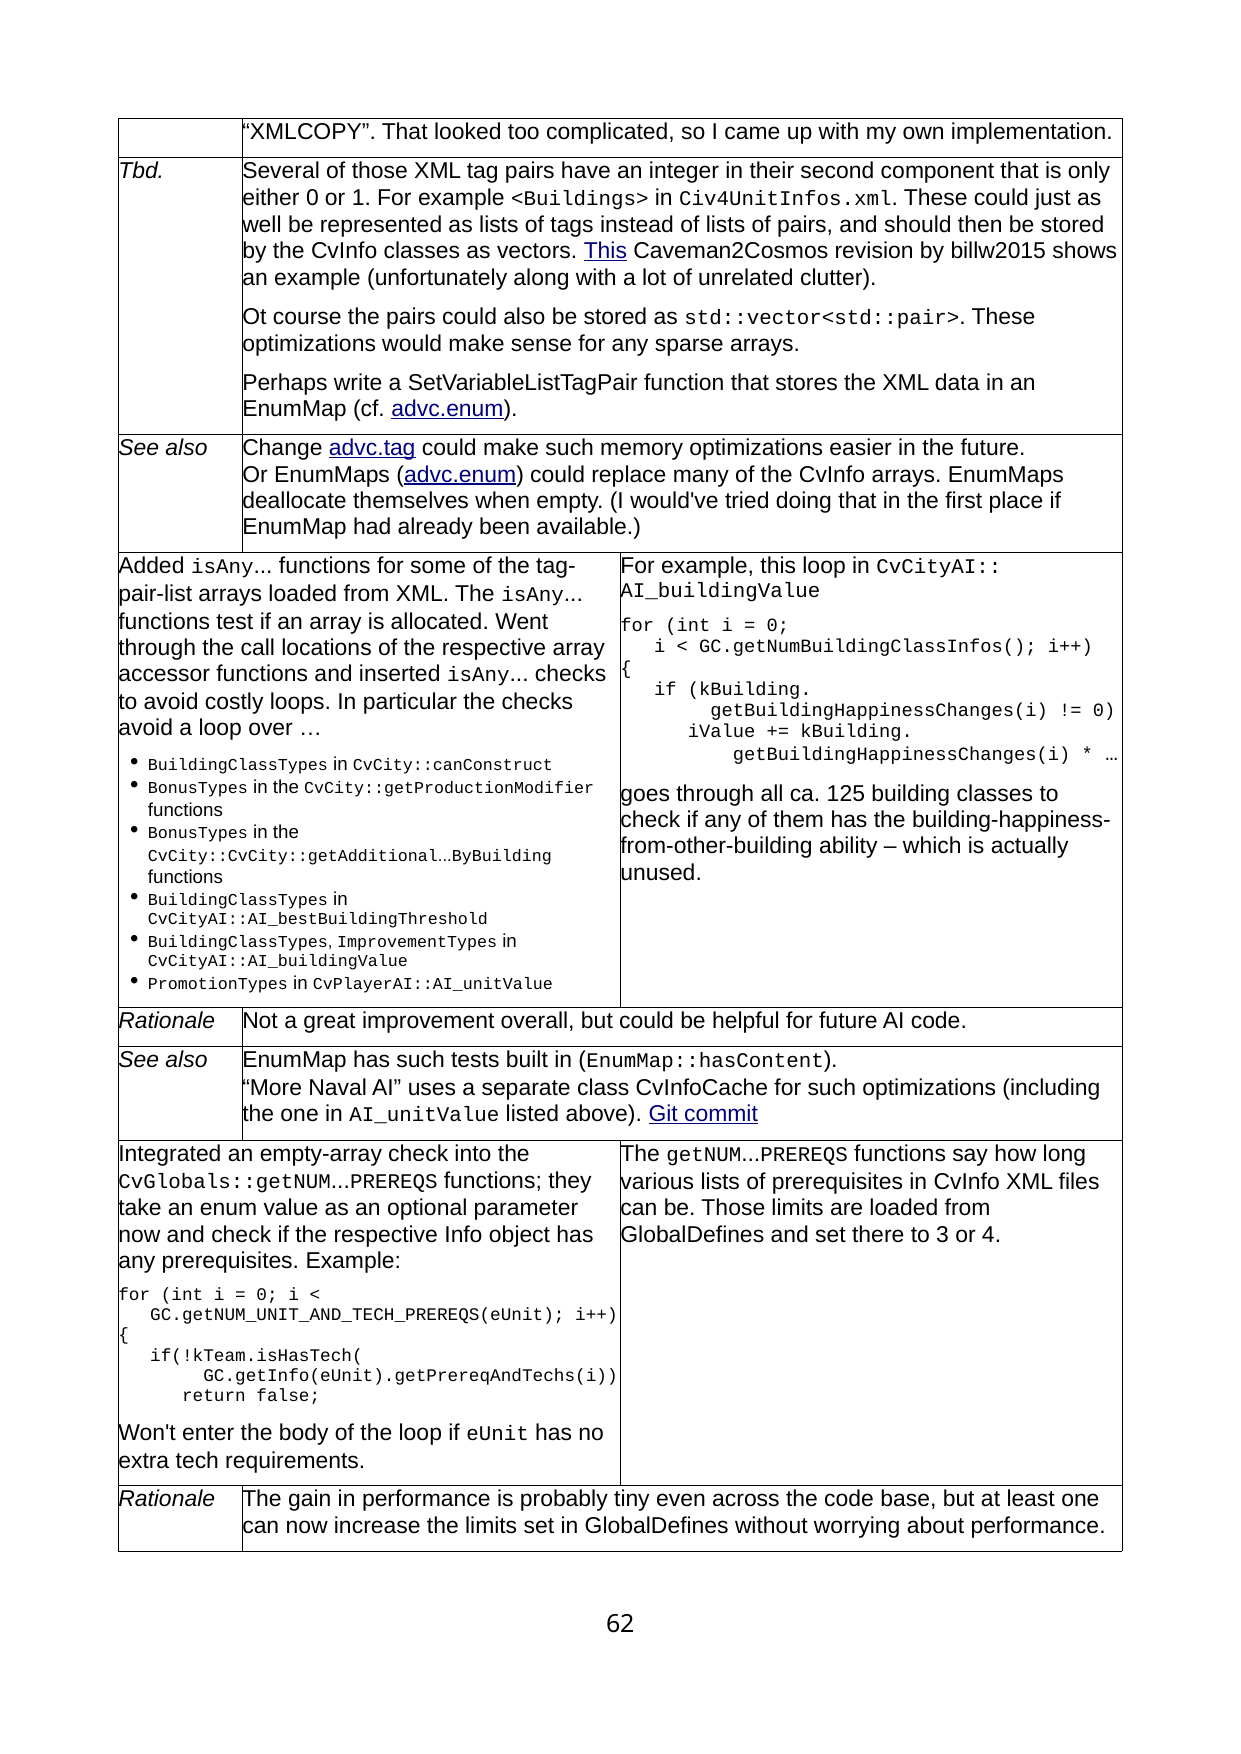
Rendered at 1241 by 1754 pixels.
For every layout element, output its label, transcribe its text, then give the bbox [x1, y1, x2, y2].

table_cell Several of those XML tag pairs have an integer in their second component that is only either 0 or 1. For example <Buildings> in Civ4UnitInfos.xml. These could just as well be represented as lists of tags instead of lists of pairs, and should then be stored by the CvInfo classes as vectors. This Caveman2Cosmos revision by billw2015 shows an example (unfortunately along with a lot of unrelated clutter). Ot course the pairs could also be stored as std::vector<std::pair>. These optimizations would make sense for any sparse arrays. Perhaps write a SetVariableListTagPair function that stores the XML data in an EnumMap (cf. advc.enum). [243, 158, 1122, 434]
table_cell The gain in performance is probably tiny even across the code base, but at least one can now increase the limits set in GlobalDefines without worrying about performance. [243, 1486, 1122, 1551]
table_cell For example, this loop in CvCityAI:: AI_buildingValue for (int i = 0; i < GC.getNumBuildingClassInfos(); i++) { if (kBuilding. getBuildingHappinessChanges(i) != 0) iValue += kBuilding. getBuildingHappinessChanges(i) * … goes through all ca. 125 building classes to check if any of them has the building-happiness-from-other-building ability – which is actually unused. [621, 553, 1122, 1007]
table_cell EnumMap has such tests built in (EnumMap::hasContent). “More Naval AI” uses a separate class CvInfoCache for such optimizations (including the one in AI_unitValue listed above). Git commit [243, 1047, 1122, 1140]
table_cell See also [119, 435, 242, 552]
table_cell The getNUM...PREREQS functions say how long various lists of prerequisites in CvInfo XML files can be. Those limits are loaded from GlobalDefines and set there to 3 or 4. [621, 1141, 1122, 1485]
table_cell Tbd. [119, 158, 242, 434]
table_cell Rationale [119, 1486, 242, 1551]
table_cell Not a great improvement overall, but could be helpful for future AI code. [243, 1008, 1122, 1046]
table_cell Change advc.tag could make such memory optimizations easier in the future. Or EnumMaps (advc.enum) could replace many of the CvInfo arrays. EnumMaps deallocate themselves when empty. (I would've tried doing that in the first place if EnumMap had already been available.) [243, 435, 1122, 552]
table_cell Integrated an empty-array check into the CvGlobals::getNUM...PREREQS functions; they take an enum value as an optional parameter now and check if the respective Info object has any prerequisites. Example: for (int i = 0; i < GC.getNUM_UNIT_AND_TECH_PREREQS(eUnit); i++) { if(!kTeam.isHasTech( GC.getInfo(eUnit).getPrereqAndTechs(i)) return false; Won't enter the body of the loop if eUnit has no extra tech requirements. [119, 1141, 620, 1485]
table_cell “XMLCOPY”. That looked too complicated, so I came up with my own implementation. [243, 119, 1122, 157]
table_cell Added isAny... functions for some of the tag-pair-list arrays loaded from XML. The isAny... functions test if an array is allocated. Went through the call locations of the respective array accessor functions and inserted isAny... checks to avoid costly loops. In particular the checks avoid a loop over … BuildingClassTypes in CvCity::canConstruct BonusTypes in the CvCity::getProductionModifier functions BonusTypes in the CvCity::CvCity::getAdditional...ByBuilding functions BuildingClassTypes in CvCityAI::AI_bestBuildingThreshold BuildingClassTypes, ImprovementTypes in CvCityAI::AI_buildingValue PromotionTypes in CvPlayerAI::AI_unitValue [119, 553, 620, 1007]
table_cell Rationale [119, 1008, 242, 1046]
table_cell [119, 119, 242, 157]
table_cell See also [119, 1047, 242, 1140]
